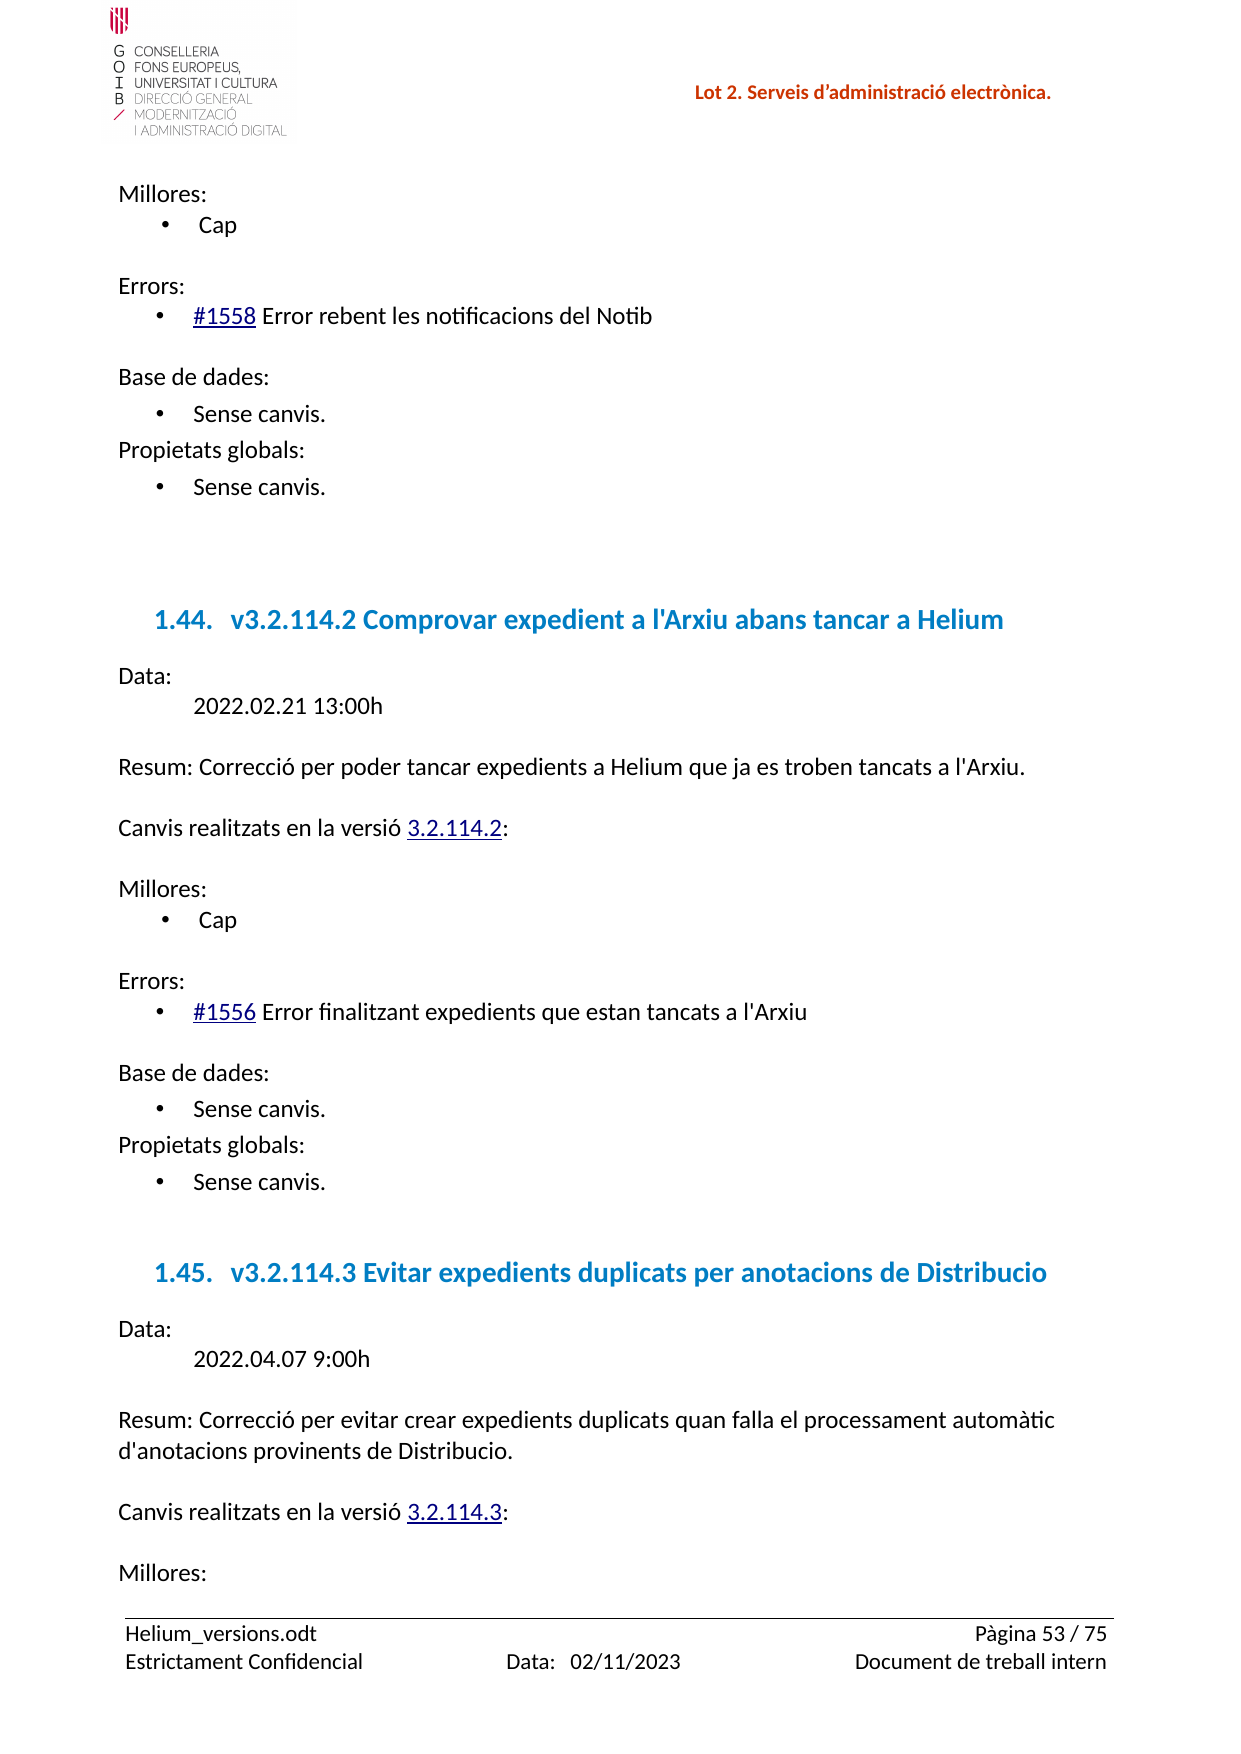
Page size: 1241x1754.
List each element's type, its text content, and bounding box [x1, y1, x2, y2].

text Canvis realitzats en la versió 3.2.114.3: [118, 1496, 1122, 1527]
text Propietats globals: [118, 1130, 1122, 1160]
text Propietats globals: [118, 434, 1122, 465]
text Millores: [118, 1557, 1122, 1588]
text Resum: Correcció per evitar crear expedients duplicats quan falla el processament automàtic d'anotacions provinents de Distribucio. [118, 1404, 1122, 1466]
text Resum: Correcció per poder tancar expedients a Helium que ja es troben tancats a l'Arxiu. [118, 752, 1122, 782]
list Sense canvis. [156, 1093, 1122, 1124]
text Millores: [118, 178, 1122, 209]
text Errors: [118, 965, 1122, 996]
list Cap [161, 904, 1122, 935]
list Cap [161, 209, 1122, 239]
list Sense canvis. [156, 471, 1122, 501]
text Base de dades: [118, 361, 1122, 392]
text 2022.02.21 13:00h [118, 691, 1122, 721]
text Data: [118, 1313, 1122, 1343]
text Errors: [118, 270, 1122, 300]
subtitle v3.2.114.3 Evitar expedients duplicats per anotacions de Distribucio [153, 1254, 1122, 1289]
text Data: [118, 660, 1122, 691]
picture [100, 0, 297, 144]
text Canvis realitzats en la versió 3.2.114.2: [118, 813, 1122, 843]
text Millores: [118, 874, 1122, 904]
text Base de dades: [118, 1057, 1122, 1087]
list Sense canvis. [156, 398, 1122, 428]
list #1558 Error rebent les notificacions del Notib [156, 300, 1122, 331]
list Sense canvis. [156, 1166, 1122, 1197]
text 2022.04.07 9:00h [118, 1343, 1122, 1374]
list #1556 Error finalitzant expedients que estan tancats a l'Arxiu [156, 996, 1122, 1026]
subtitle v3.2.114.2 Comprovar expedient a l'Arxiu abans tancar a Helium [153, 601, 1122, 636]
